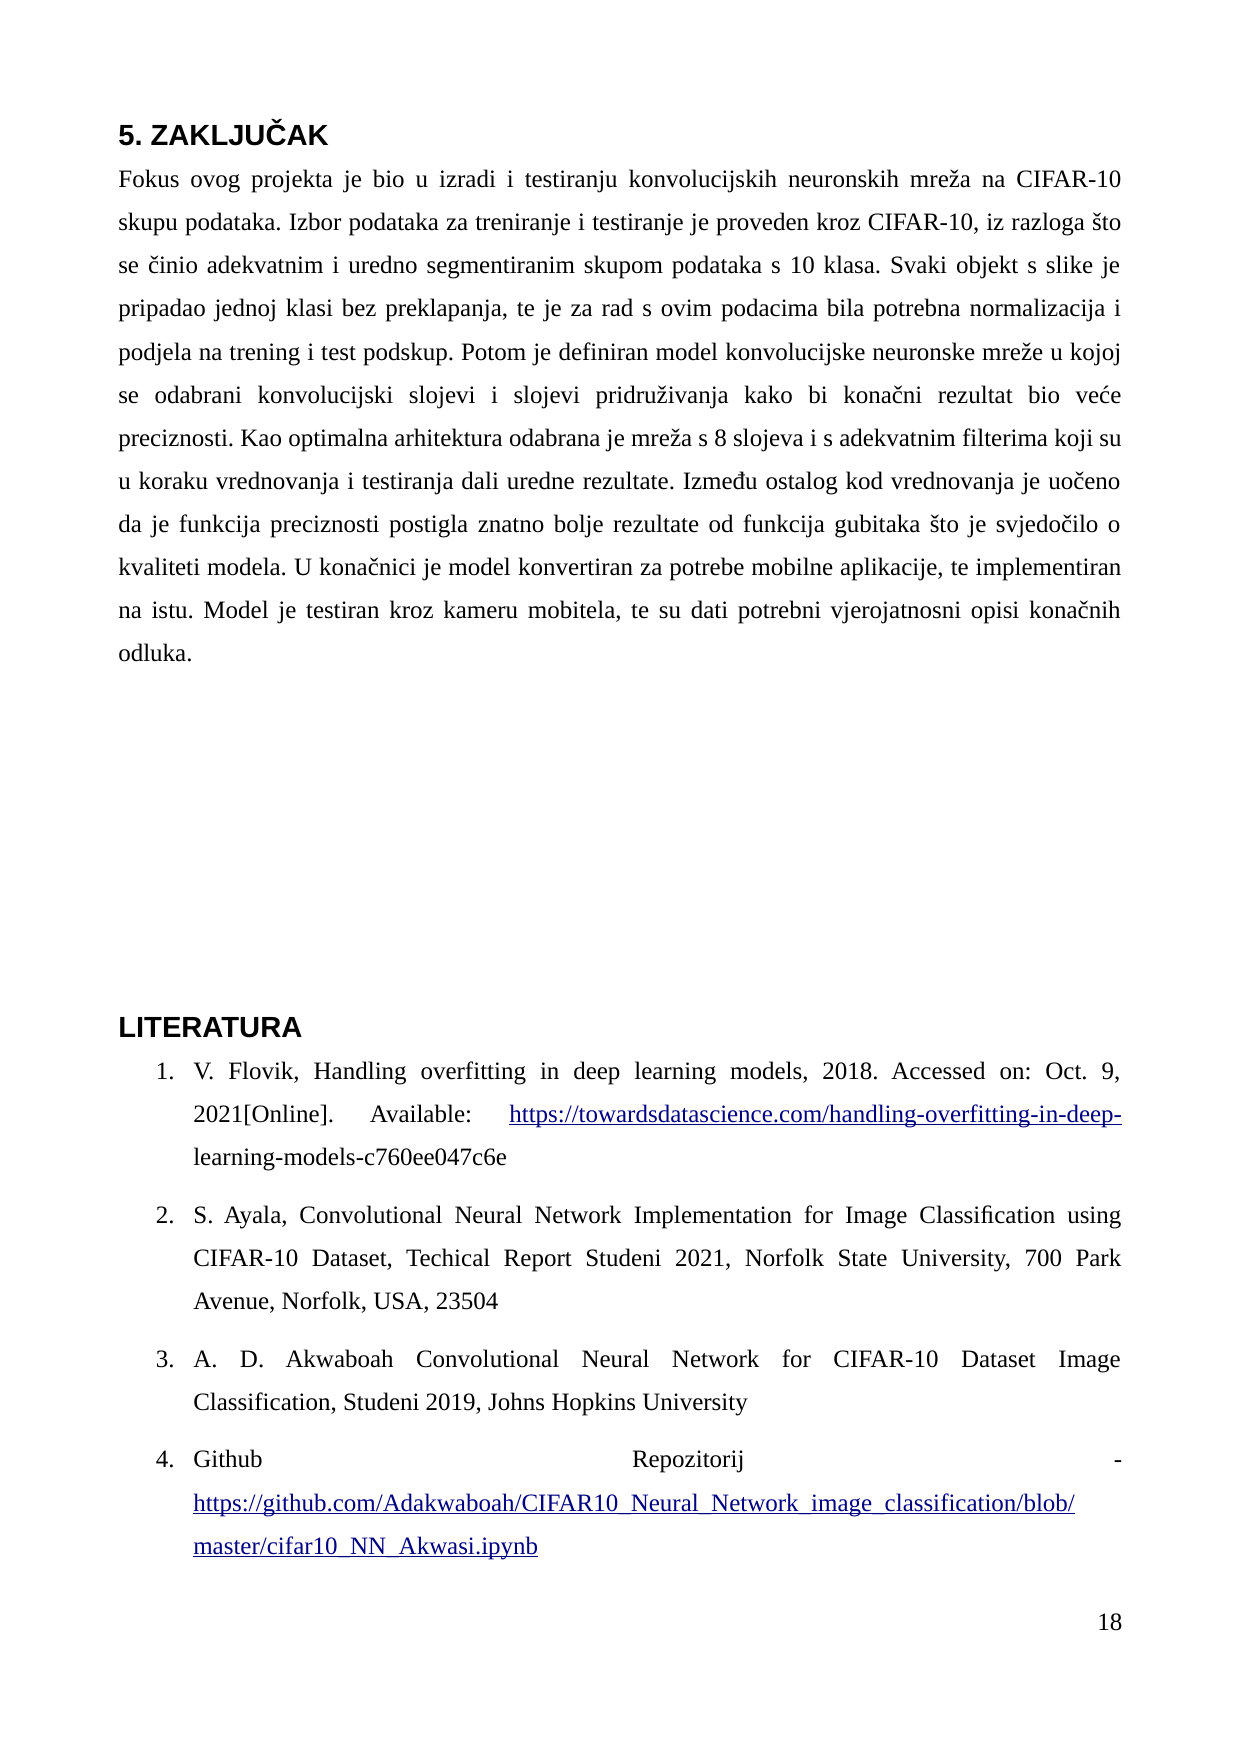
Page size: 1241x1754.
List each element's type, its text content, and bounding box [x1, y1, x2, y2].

text Fokus ovog projekta je bio u izradi i testiranju konvolucijskih neuronskih mreža na CIFAR-10 skupu podataka. Izbor podataka za treniranje i testiranje je proveden kroz CIFAR-10, iz razloga što se činio adekvatnim i uredno segmentiranim skupom podataka s 10 klasa. Svaki objekt s slike je pripadao jednoj klasi bez preklapanja, te je za rad s ovim podacima bila potrebna normalizacija i podjela na trening i test podskup. Potom je definiran model konvolucijske neuronske mreže u kojoj se odabrani konvolucijski slojevi i slojevi pridruživanja kako bi konačni rezultat bio veće preciznosti. Kao optimalna arhitektura odabrana je mreža s 8 slojeva i s adekvatnim filterima koji su u koraku vrednovanja i testiranja dali uredne rezultate. Između ostalog kod vrednovanja je uočeno da je funkcija preciznosti postigla znatno bolje rezultate od funkcija gubitaka što je svjedočilo o kvaliteti modela. U konačnici je model konvertiran za potrebe mobilne aplikacije, te implementiran na istu. Model je testiran kroz kameru mobitela, te su dati potrebni vjerojatnosni opisi konačnih odluka. [118, 164, 1122, 667]
list A. D. Akwaboah Convolutional Neural Network for CIFAR-10 Dataset Image Classification, Studeni 2019, Johns Hopkins University [156, 1344, 1122, 1416]
list V. Flovik, Handling overfitting in deep learning models, 2018. Accessed on: Oct. 9, 2021[Online]. Available: https://towardsdatascience.com/handling-overfitting-in-deep- learning-models-c760ee047c6e [156, 1056, 1122, 1171]
subtitle LITERATURA [118, 1010, 1122, 1043]
list S. Ayala, Convolutional Neural Network Implementation for Image Classiﬁcation using CIFAR-10 Dataset, Techical Report Studeni 2021, Norfolk State University, 700 Park Avenue, Norfolk, USA, 23504 [156, 1200, 1122, 1315]
list Github Repozitorij - https://github.com/Adakwaboah/CIFAR10_Neural_Network_image_classification/blob/master/cifar10_NN_Akwasi.ipynb [156, 1444, 1122, 1559]
subtitle 5. ZAKLJUČAK [118, 118, 1122, 152]
